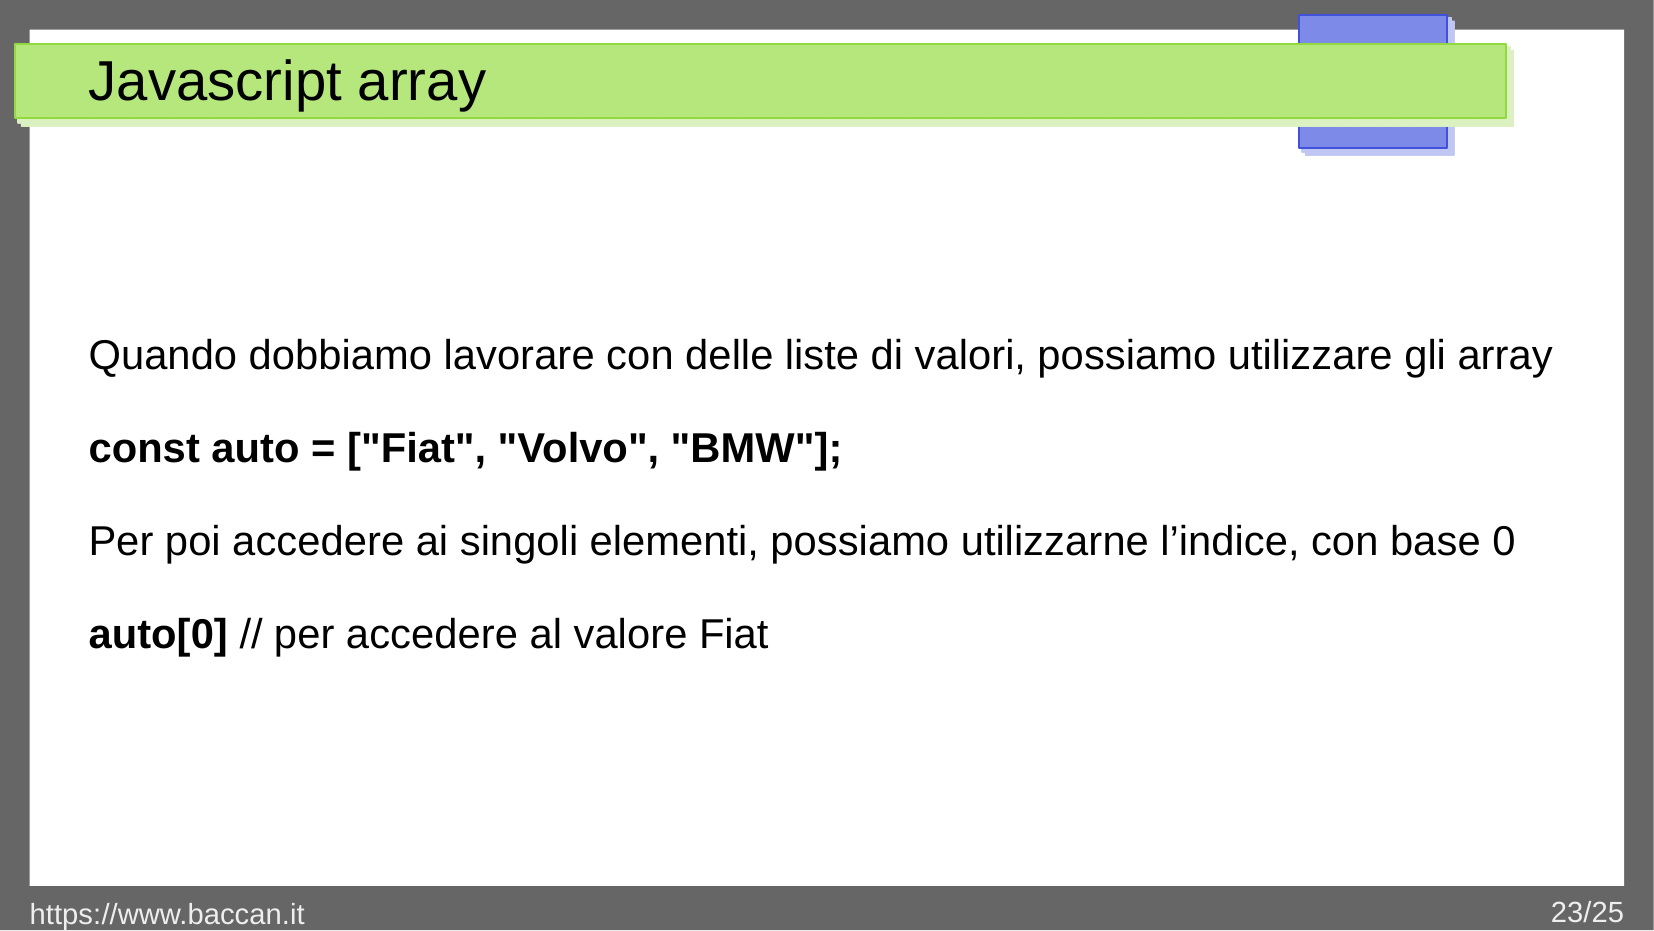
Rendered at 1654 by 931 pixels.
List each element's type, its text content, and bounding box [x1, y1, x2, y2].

title Javascript array [88, 44, 1506, 119]
text_box Quando dobbiamo lavorare con delle liste di valori, possiamo utilizzare gli array const auto = ["Fiat", "Volvo", "BMW"]; Per poi accedere ai singoli elementi, possiamo utilizzarne l’indice, con base 0 auto[0] // per accedere al valore Fiat [88, 169, 1565, 821]
